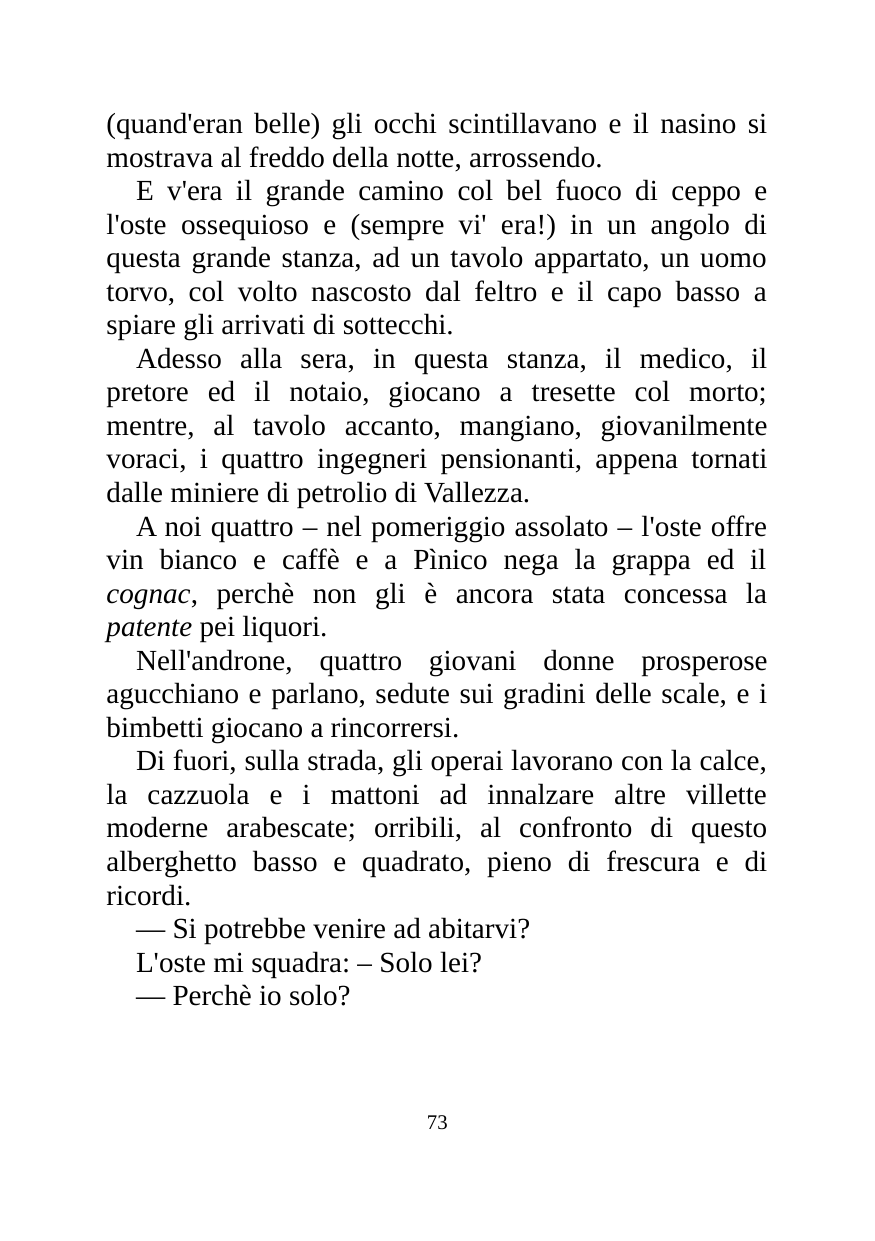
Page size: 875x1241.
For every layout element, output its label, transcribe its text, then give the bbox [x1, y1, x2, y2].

text L'oste mi squadra: – Solo lei? [106, 945, 768, 978]
text A noi quattro – nel pomeriggio assolato – l'oste offre vin bianco e caffè e a Pìnico nega la grappa ed il cognac, perchè non gli è ancora stata concessa la patente pei liquori. [106, 509, 768, 643]
text Di fuori, sulla strada, gli operai lavorano con la calce, la cazzuola e i mattoni ad innalzare altre villette moderne arabescate; orribili, al confronto di questo alberghetto basso e quadrato, pieno di frescura e di ricordi. [106, 743, 768, 911]
text — Perchè io solo? [106, 978, 768, 1012]
text Adesso alla sera, in questa stanza, il medico, il pretore ed il notaio, giocano a tresette col morto; mentre, al tavolo accanto, mangiano, giovanilmente voraci, i quattro ingegneri pensionanti, appena tornati dalle miniere di petrolio di Vallezza. [106, 341, 768, 509]
text Nell'androne, quattro giovani donne prosperose agucchiano e parlano, sedute sui gradini delle scale, e i bimbetti giocano a rincorrersi. [106, 643, 768, 743]
text E v'era il grande camino col bel fuoco di ceppo e l'oste ossequioso e (sempre vi' era!) in un angolo di questa grande stanza, ad un tavolo appartato, un uomo torvo, col volto nascosto dal feltro e il capo basso a spiare gli arrivati di sottecchi. [106, 173, 768, 341]
text (quand'eran belle) gli occhi scintillavano e il nasino si mostrava al freddo della notte, arrossendo. [106, 106, 768, 173]
text — Si potrebbe venire ad abitarvi? [106, 911, 768, 945]
